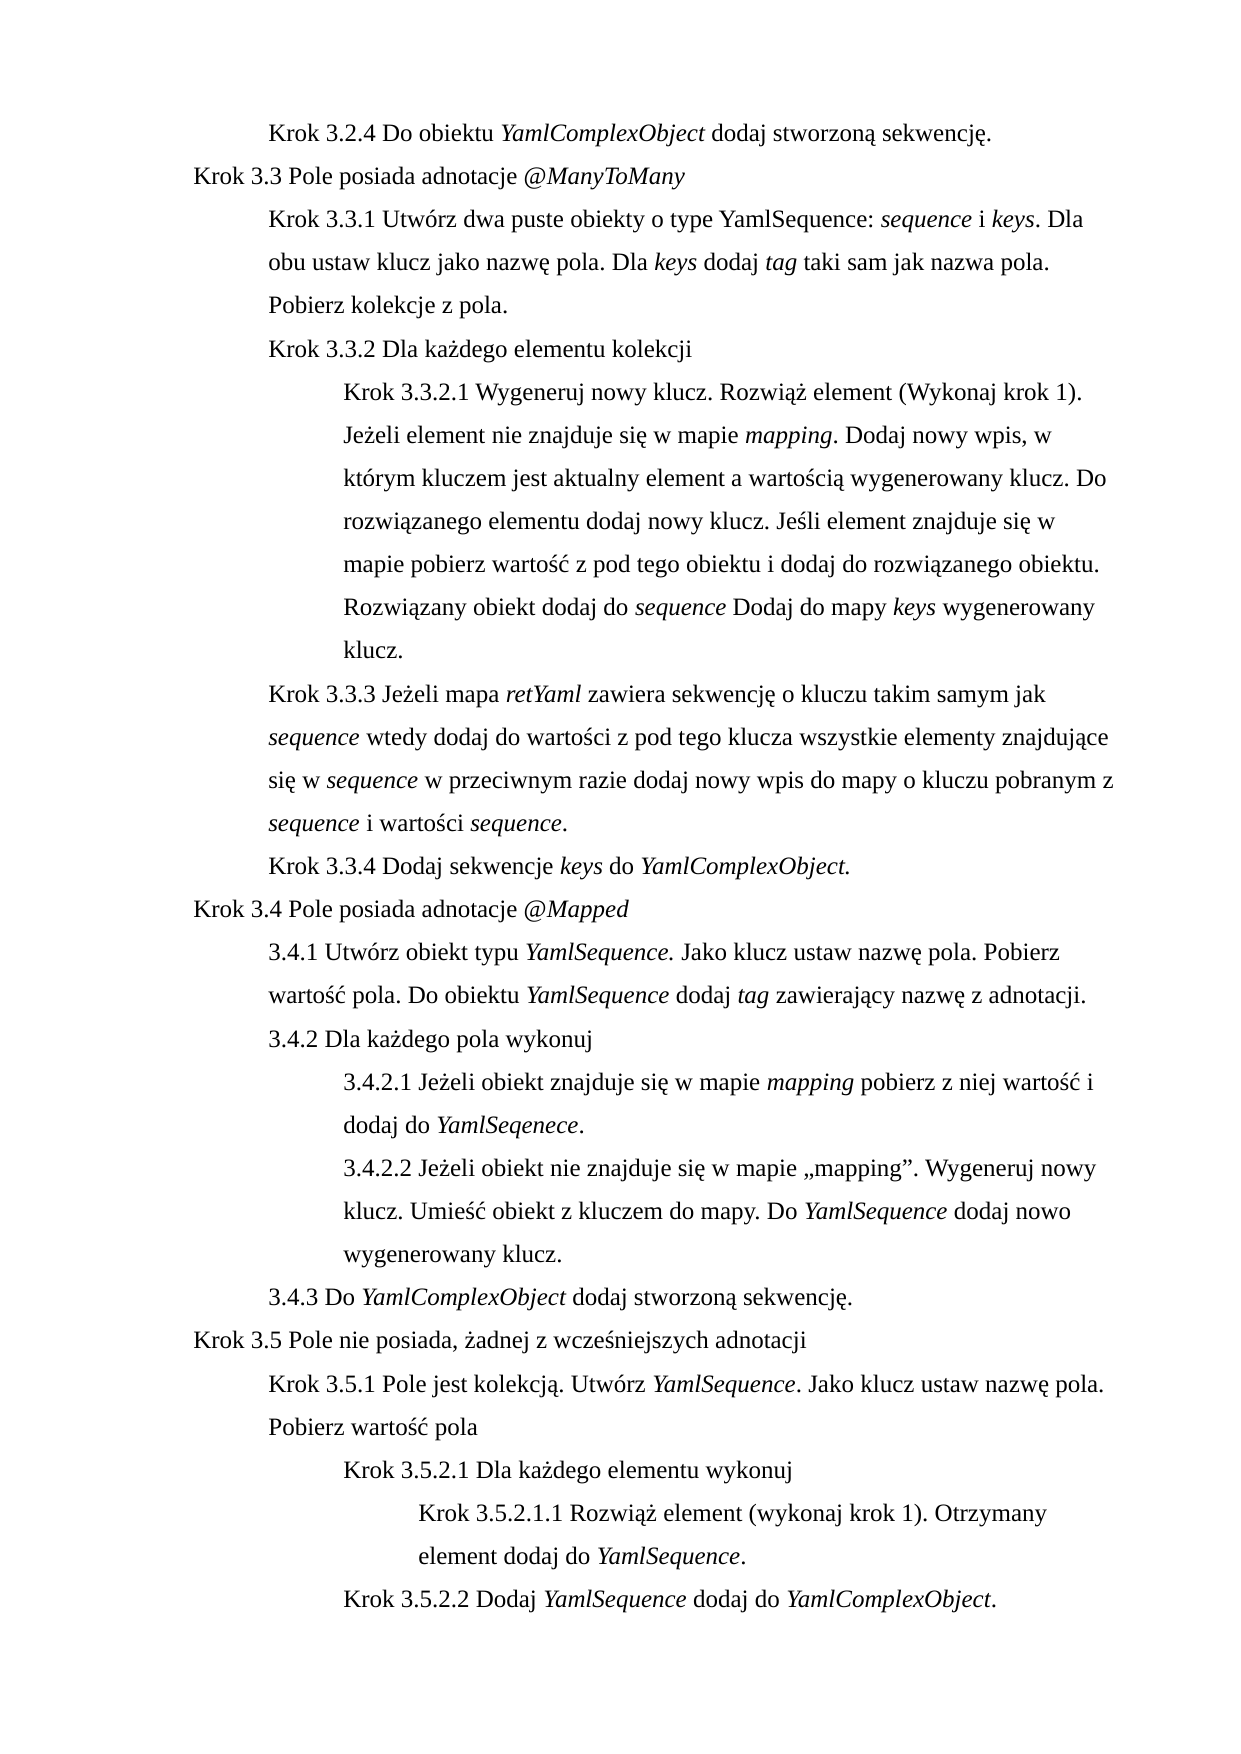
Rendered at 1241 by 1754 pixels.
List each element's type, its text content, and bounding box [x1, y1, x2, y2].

text 3.4.3 Do YamlComplexObject dodaj stworzoną sekwencję. [118, 1282, 1122, 1311]
text Krok 3.4 Pole posiada adnotacje @Mapped [118, 894, 1122, 923]
text Krok 3.3.4 Dodaj sekwencje keys do YamlComplexObject. [118, 851, 1122, 880]
text Krok 3.5 Pole nie posiada, żadnej z wcześniejszych adnotacji [118, 1326, 1122, 1354]
text Krok 3.3.2 Dla każdego elementu kolekcji [268, 334, 1122, 362]
text Krok 3.3.2.1 Wygeneruj nowy klucz. Rozwiąż element (Wykonaj krok 1). Jeżeli element nie znajduje się w mapie mapping. Dodaj nowy wpis, w którym kluczem jest aktualny element a wartością wygenerowany klucz. Do rozwiązanego elementu dodaj nowy klucz. Jeśli element znajduje się w mapie pobierz wartość z pod tego obiektu i dodaj do rozwiązanego obiektu. Rozwiązany obiekt dodaj do sequence Dodaj do mapy keys wygenerowany klucz. [343, 377, 1122, 664]
text Krok 3.3.1 Utwórz dwa puste obiekty o type YamlSequence: sequence i keys. Dla obu ustaw klucz jako nazwę pola. Dla keys dodaj tag taki sam jak nazwa pola. Pobierz kolekcje z pola. [268, 204, 1122, 319]
text 3.4.2 Dla każdego pola wykonuj [268, 1024, 1122, 1052]
text 3.4.1 Utwórz obiekt typu YamlSequence. Jako klucz ustaw nazwę pola. Pobierz wartość pola. Do obiektu YamlSequence dodaj tag zawierający nazwę z adnotacji. [268, 937, 1122, 1009]
text Krok 3.2.4 Do obiektu YamlComplexObject dodaj stworzoną sekwencję. [268, 118, 1122, 147]
text 3.4.2.2 Jeżeli obiekt nie znajduje się w mapie „mapping”. Wygeneruj nowy klucz. Umieść obiekt z kluczem do mapy. Do YamlSequence dodaj nowo wygenerowany klucz. [343, 1153, 1122, 1268]
text Krok 3.3.3 Jeżeli mapa retYaml zawiera sekwencję o kluczu takim samym jak sequence wtedy dodaj do wartości z pod tego klucza wszystkie elementy znajdujące się w sequence w przeciwnym razie dodaj nowy wpis do mapy o kluczu pobranym z sequence i wartości sequence. [268, 679, 1122, 837]
text 3.4.2.1 Jeżeli obiekt znajduje się w mapie mapping pobierz z niej wartość i dodaj do YamlSeqenece. [343, 1067, 1122, 1139]
text Krok 3.5.2.2 Dodaj YamlSequence dodaj do YamlComplexObject. [343, 1584, 1122, 1613]
text Krok 3.5.1 Pole jest kolekcją. Utwórz YamlSequence. Jako klucz ustaw nazwę pola. Pobierz wartość pola [268, 1369, 1122, 1441]
text Krok 3.3 Pole posiada adnotacje @ManyToMany [118, 161, 1122, 190]
text Krok 3.5.2.1 Dla każdego elementu wykonuj [118, 1455, 1122, 1484]
text Krok 3.5.2.1.1 Rozwiąż element (wykonaj krok 1). Otrzymany element dodaj do YamlSequence. [418, 1498, 1122, 1570]
